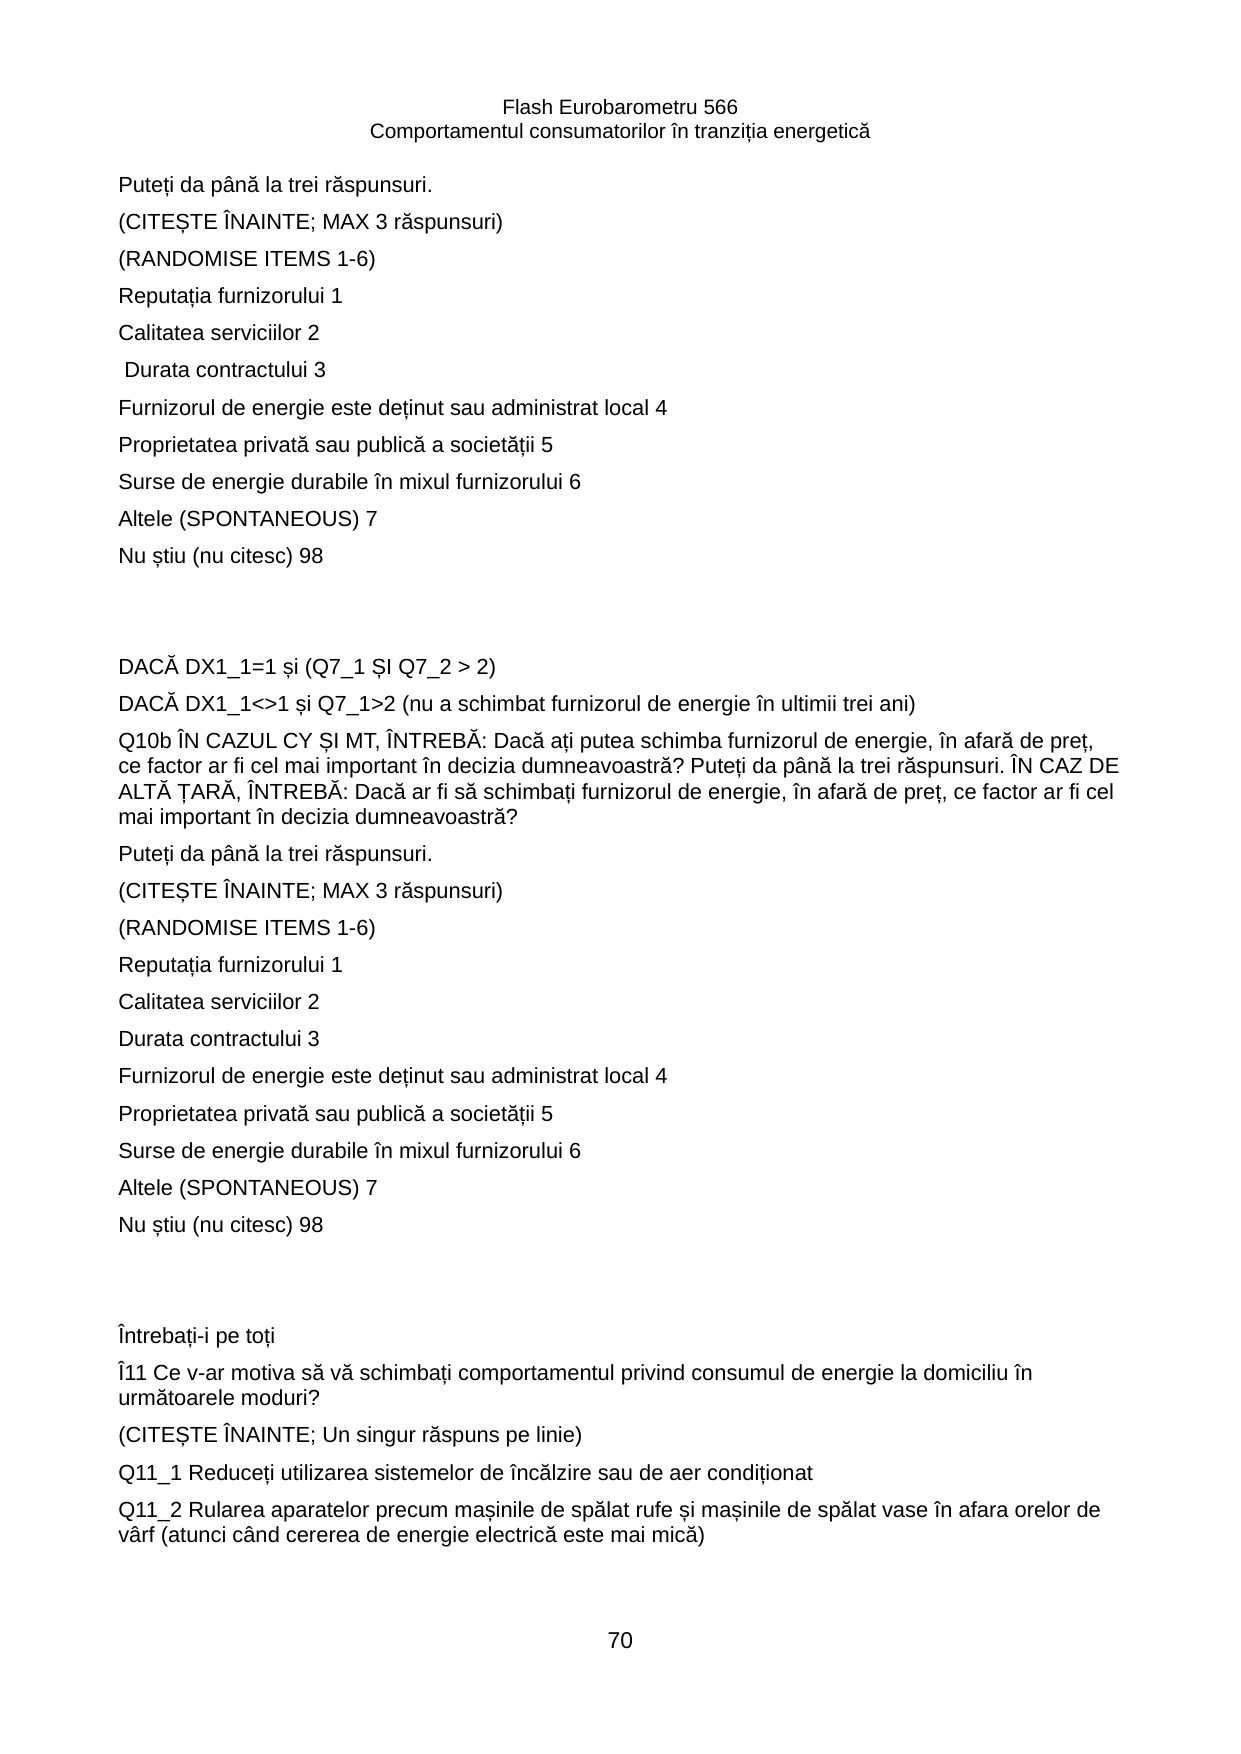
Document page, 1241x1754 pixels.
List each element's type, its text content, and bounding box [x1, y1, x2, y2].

text Surse de energie durabile în mixul furnizorului 6 [118, 468, 1122, 494]
text Durata contractului 3 [118, 1026, 1122, 1051]
text Întrebați-i pe toți [118, 1323, 1122, 1348]
text Durata contractului 3 [118, 357, 1122, 382]
text Furnizorul de energie este deținut sau administrat local 4 [118, 1063, 1122, 1088]
text Furnizorul de energie este deținut sau administrat local 4 [118, 394, 1122, 419]
text Proprietatea privată sau publică a societății 5 [118, 431, 1122, 457]
text (CITEȘTE ÎNAINTE; Un singur răspuns pe linie) [118, 1422, 1122, 1447]
text Altele (SPONTANEOUS) 7 [118, 506, 1122, 531]
text Altele (SPONTANEOUS) 7 [118, 1174, 1122, 1200]
text Q10b ÎN CAZUL CY ȘI MT, ÎNTREBĂ: Dacă ați putea schimba furnizorul de energie, în afară de preț, ce factor ar fi cel mai important în decizia dumneavoastră? Puteți da până la trei răspunsuri. ÎN CAZ DE ALTĂ ȚARĂ, ÎNTREBĂ: Dacă ar fi să schimbați furnizorul de energie, în afară de preț, ce factor ar fi cel mai important în decizia dumneavoastră? [118, 728, 1122, 829]
text Proprietatea privată sau publică a societății 5 [118, 1100, 1122, 1126]
text Î11 Ce v-ar motiva să vă schimbați comportamentul privind consumul de energie la domiciliu în următoarele moduri? [118, 1360, 1122, 1410]
text (RANDOMISE ITEMS 1-6) [118, 246, 1122, 271]
text (CITEȘTE ÎNAINTE; MAX 3 răspunsuri) [118, 209, 1122, 234]
text Puteți da până la trei răspunsuri. [118, 841, 1122, 866]
text DACĂ DX1_1<>1 și Q7_1>2 (nu a schimbat furnizorul de energie în ultimii trei ani) [118, 691, 1122, 716]
text (RANDOMISE ITEMS 1-6) [118, 915, 1122, 940]
text Reputația furnizorului 1 [118, 952, 1122, 977]
text Q11_2 Rularea aparatelor precum mașinile de spălat rufe și mașinile de spălat vase în afara orelor de vârf (atunci când cererea de energie electrică este mai mică) [118, 1496, 1122, 1547]
text Q11_1 Reduceți utilizarea sistemelor de încălzire sau de aer condiționat [118, 1459, 1122, 1484]
text Nu știu (nu citesc) 98 [118, 543, 1122, 568]
text Calitatea serviciilor 2 [118, 320, 1122, 345]
text DACĂ DX1_1=1 și (Q7_1 ȘI Q7_2 > 2) [118, 654, 1122, 679]
text Puteți da până la trei răspunsuri. [118, 172, 1122, 197]
text (CITEȘTE ÎNAINTE; MAX 3 răspunsuri) [118, 878, 1122, 903]
text Nu știu (nu citesc) 98 [118, 1212, 1122, 1237]
text Reputația furnizorului 1 [118, 283, 1122, 308]
text Calitatea serviciilor 2 [118, 989, 1122, 1014]
text Surse de energie durabile în mixul furnizorului 6 [118, 1137, 1122, 1163]
